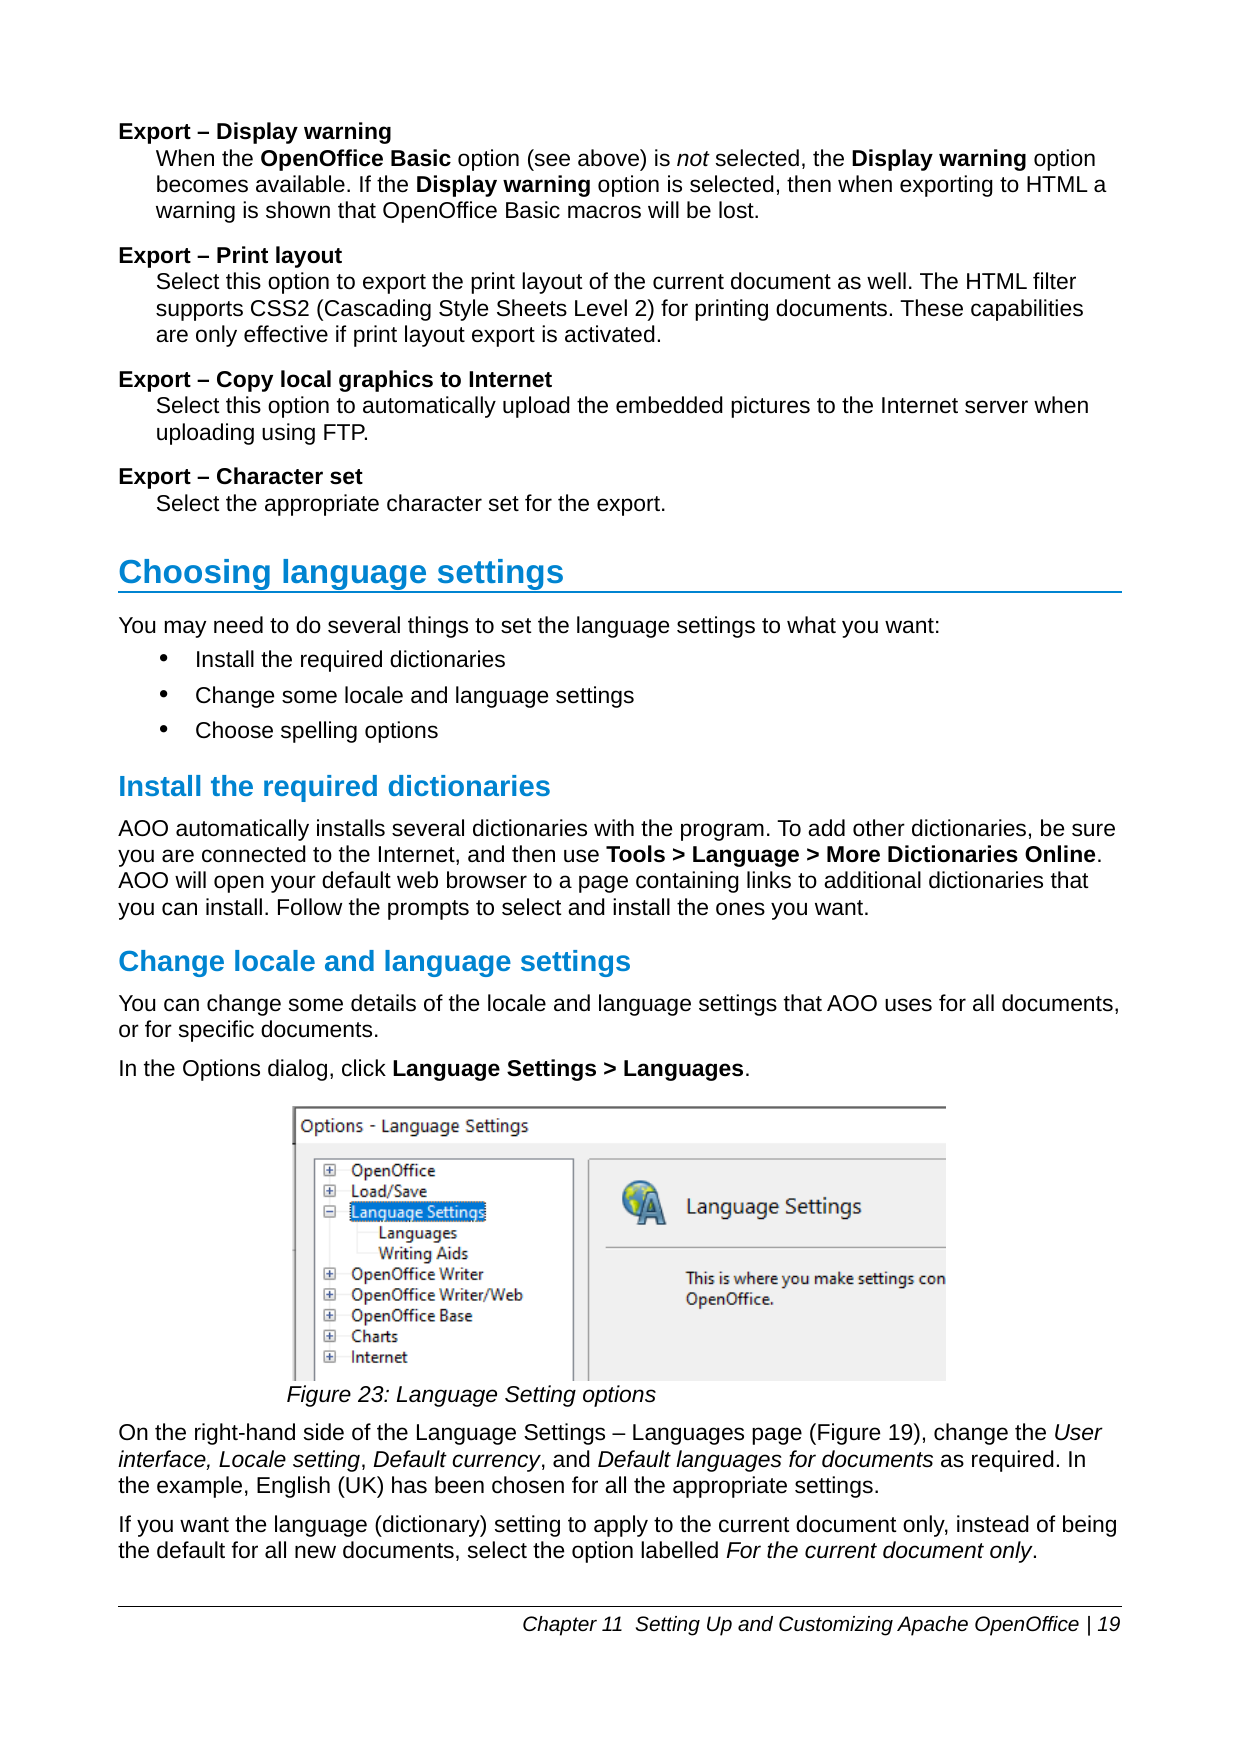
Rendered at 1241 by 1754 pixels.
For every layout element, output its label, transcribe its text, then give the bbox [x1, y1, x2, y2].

text You can change some details of the locale and language settings that AOO uses for all documents, or for specific documents. [118, 990, 1122, 1043]
text If you want the language (dictionary) setting to apply to the current document only, instead of being the default for all new documents, select the option labelled For the current document only. [118, 1511, 1122, 1564]
subtitle Choosing language settings [118, 552, 1122, 591]
text Export – Copy local graphics to Internet [118, 366, 1122, 392]
text On the right-hand side of the Language Settings – Languages page (Figure 19), change the User interface, Locale setting, Default currency, and Default languages for documents as required. In the example, English (UK) has been chosen for all the appropriate settings. [118, 1419, 1122, 1498]
list Choose spelling options [156, 715, 1122, 744]
text Export – Display warning [118, 118, 1122, 144]
text In the Options dialog, click Language Settings > Languages. [118, 1055, 1122, 1082]
list Change some locale and language settings [156, 680, 1122, 709]
text Figure 23: Language Setting options [286, 1381, 954, 1407]
picture [292, 1106, 946, 1381]
text Select the appropriate character set for the export. [156, 490, 1122, 516]
subtitle Install the required dictionaries [118, 768, 1122, 802]
text Select this option to export the print layout of the current document as well. The HTML filter supports CSS2 (Cascading Style Sheets Level 2) for printing documents. These capabilities are only effective if print layout export is activated. [156, 268, 1122, 347]
subtitle Change locale and language settings [118, 944, 1122, 978]
text Export – Character set [118, 463, 1122, 490]
text Select this option to automatically upload the embedded pictures to the Internet server when uploading using FTP. [156, 392, 1122, 445]
text AOO automatically installs several dictionaries with the program. To add other dictionaries, be sure you are connected to the Internet, and then use Tools > Language > More Dictionaries Online. AOO will open your default web browser to a page containing links to additional dictionaries that you can install. Follow the prompts to select and install the ones you want. [118, 814, 1122, 920]
text Export – Print layout [118, 242, 1122, 268]
list Install the required dictionaries [156, 644, 1122, 673]
list You may need to do several things to set the language settings to what you want: [118, 612, 1122, 638]
text When the OpenOffice Basic option (see above) is not selected, the Display warning option becomes available. If the Display warning option is selected, then when exporting to HTML a warning is shown that OpenOffice Basic macros will be lost. [156, 144, 1122, 223]
